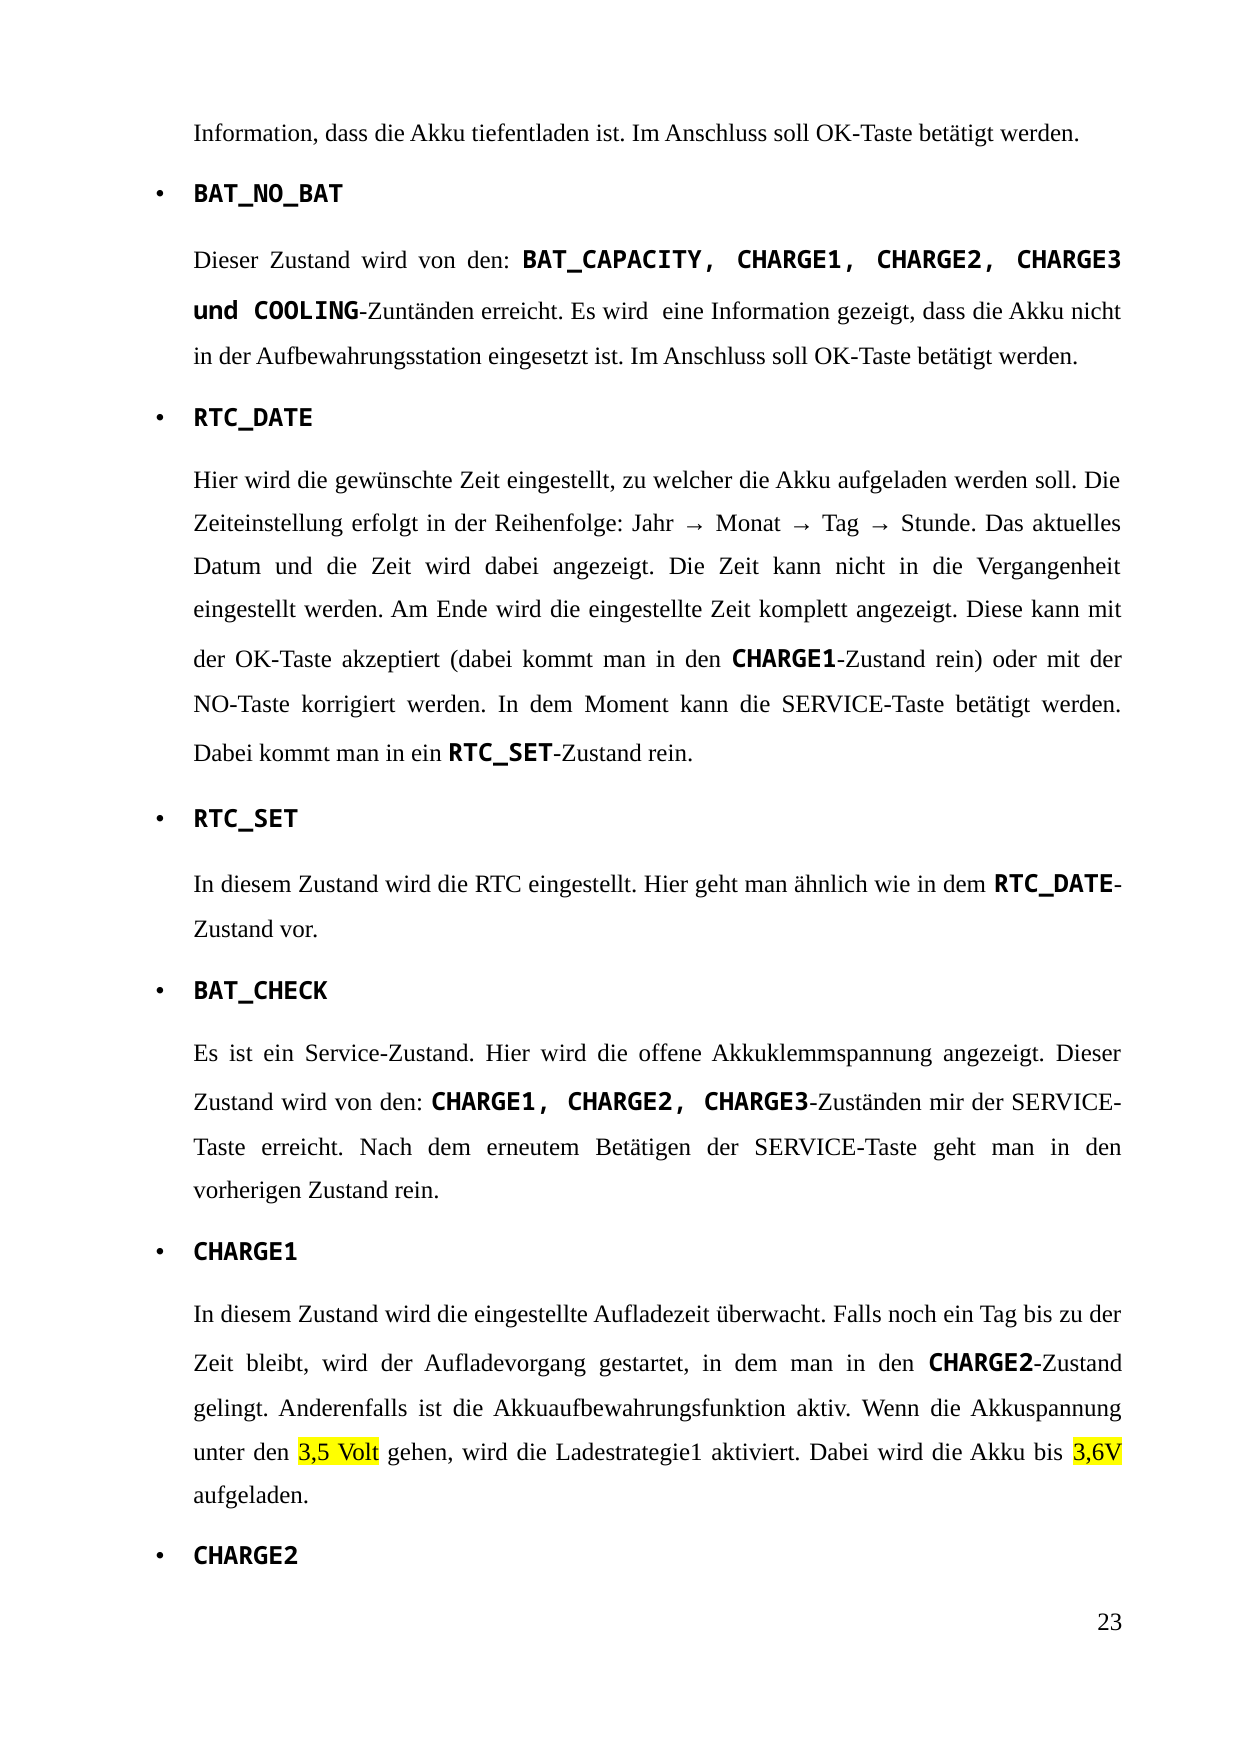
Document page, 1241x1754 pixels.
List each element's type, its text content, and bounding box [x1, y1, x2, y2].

list In diesem Zustand wird die eingestellte Aufladezeit überwacht. Falls noch ein Tag bis zu der Zeit bleibt, wird der Aufladevorgang gestartet, in dem man in den CHARGE2-Zustand gelingt. Anderenfalls ist die Akkuaufbewahrungsfunktion aktiv. Wenn die Akkuspannung unter den 3,5 Volt gehen, wird die Ladestrategie1 aktiviert. Dabei wird die Akku bis 3,6V aufgeladen. [156, 1299, 1122, 1508]
list Information, dass die Akku tiefentladen ist. Im Anschluss soll OK-Taste betätigt werden. [156, 118, 1122, 147]
list RTC_DATE [156, 399, 1122, 433]
list RTC_SET [156, 800, 1122, 834]
list BAT_NO_BAT [156, 176, 1122, 210]
list Es ist ein Service-Zustand. Hier wird die offene Akkuklemmspannung angezeigt. Dieser Zustand wird von den: CHARGE1, CHARGE2, CHARGE3-Zuständen mir der SERVICE-Taste erreicht. Nach dem erneutem Betätigen der SERVICE-Taste geht man in den vorherigen Zustand rein. [156, 1038, 1122, 1204]
list CHARGE1 [156, 1233, 1122, 1267]
list In diesem Zustand wird die RTC eingestellt. Hier geht man ähnlich wie in dem RTC_DATE- Zustand vor. [156, 866, 1122, 943]
list Dieser Zustand wird von den: BAT_CAPACITY, CHARGE1, CHARGE2, CHARGE3 und COOLING-Zuntänden erreicht. Es wird eine Information gezeigt, dass die Akku nicht in der Aufbewahrungsstation eingesetzt ist. Im Anschluss soll OK-Taste betätigt werden. [156, 242, 1122, 370]
list BAT_CHECK [156, 972, 1122, 1006]
list CHARGE2 [156, 1538, 1122, 1572]
list Hier wird die gewünschte Zeit eingestellt, zu welcher die Akku aufgeladen werden soll. Die Zeiteinstellung erfolgt in der Reihenfolge: Jahr → Monat → Tag → Stunde. Das aktuelles Datum und die Zeit wird dabei angezeigt. Die Zeit kann nicht in die Vergangenheit eingestellt werden. Am Ende wird die eingestellte Zeit komplett angezeigt. Diese kann mit der OK-Taste akzeptiert (dabei kommt man in den CHARGE1-Zustand rein) oder mit der NO-Taste korrigiert werden. In dem Moment kann die SERVICE-Taste betätigt werden. Dabei kommt man in ein RTC_SET-Zustand rein. [156, 465, 1122, 768]
